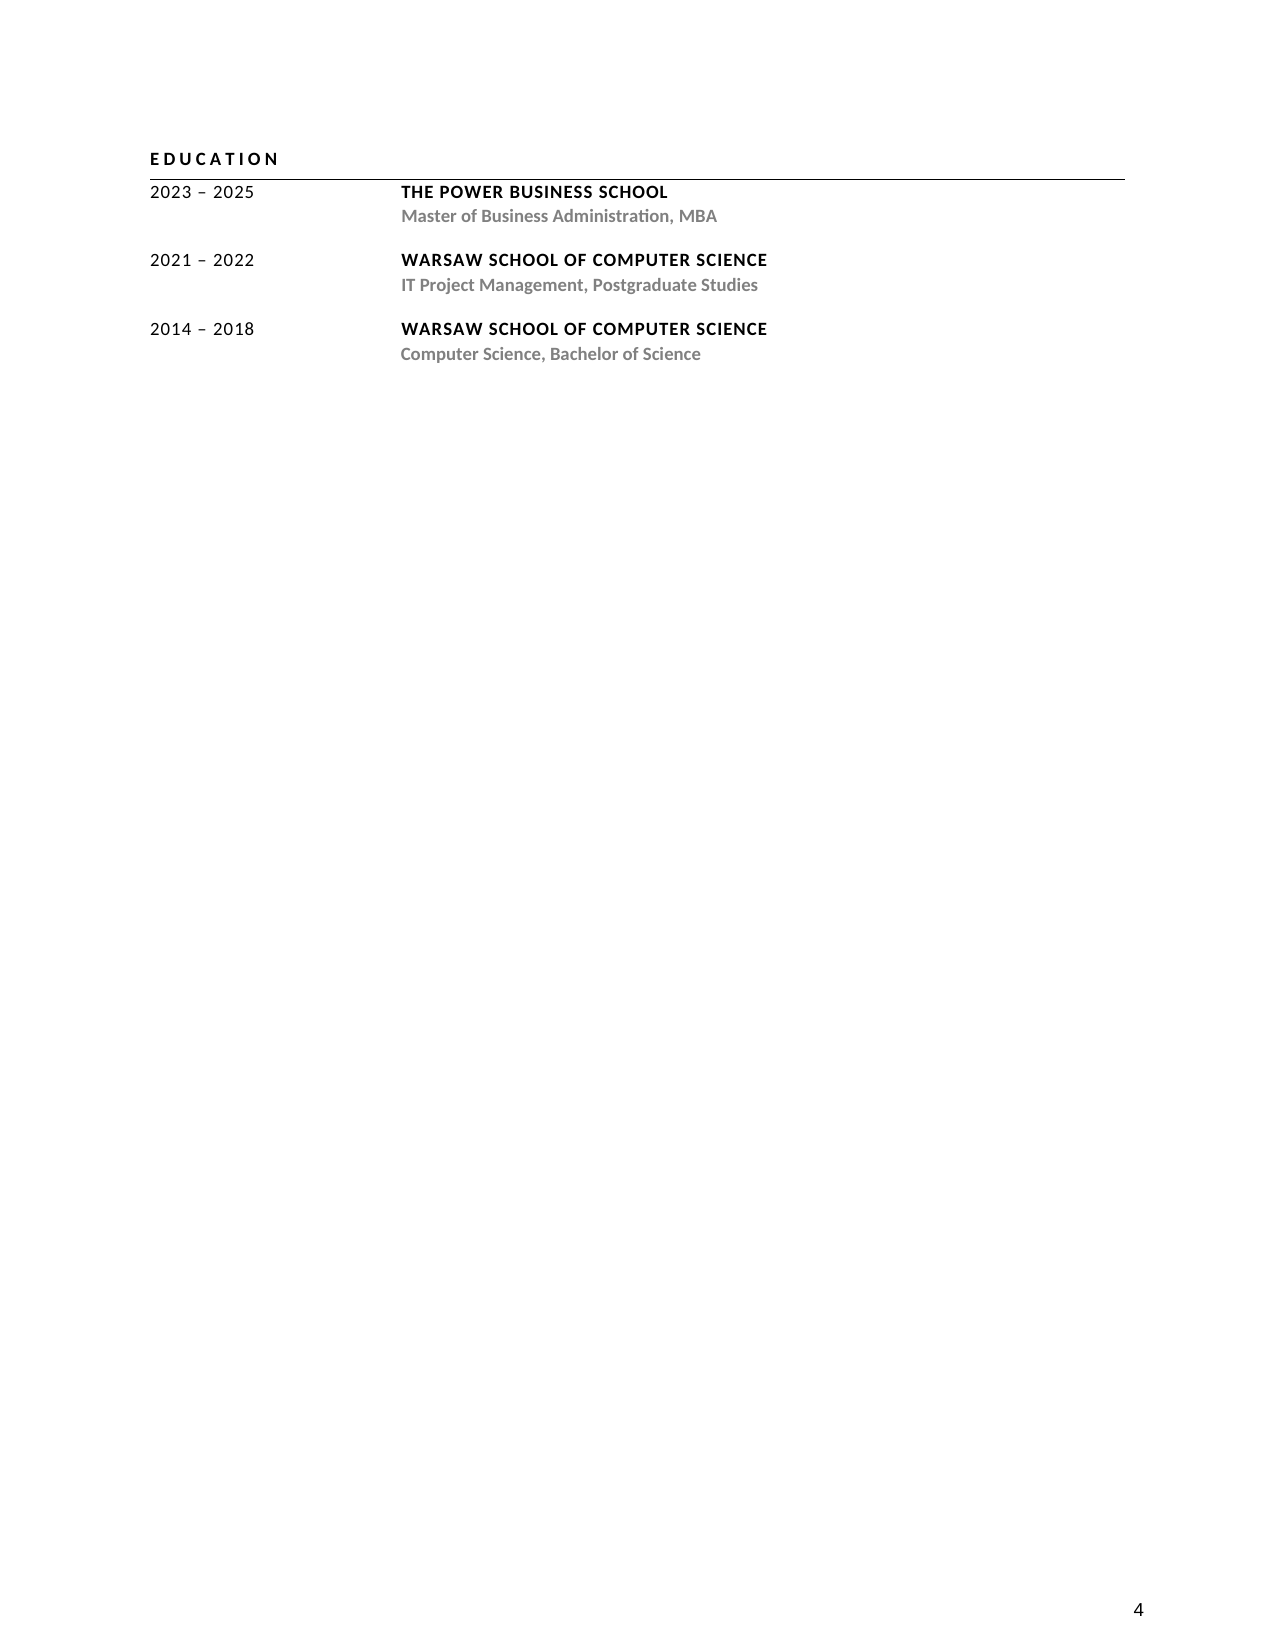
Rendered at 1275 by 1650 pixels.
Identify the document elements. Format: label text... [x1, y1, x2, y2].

subtitle EDUCATION [150, 147, 1125, 179]
text Master of Business Administration, MBA [150, 203, 1125, 228]
text 2023 – 2025 The Power Business School [150, 180, 1125, 203]
text Computer Science, Bachelor of Science [150, 340, 1125, 365]
text 2014 – 2018 Warsaw School of Computer Science [150, 317, 1125, 340]
text 2021 – 2022 Warsaw School of Computer Science [150, 248, 1125, 271]
text IT Project Management, Postgraduate Studies [150, 271, 1125, 296]
